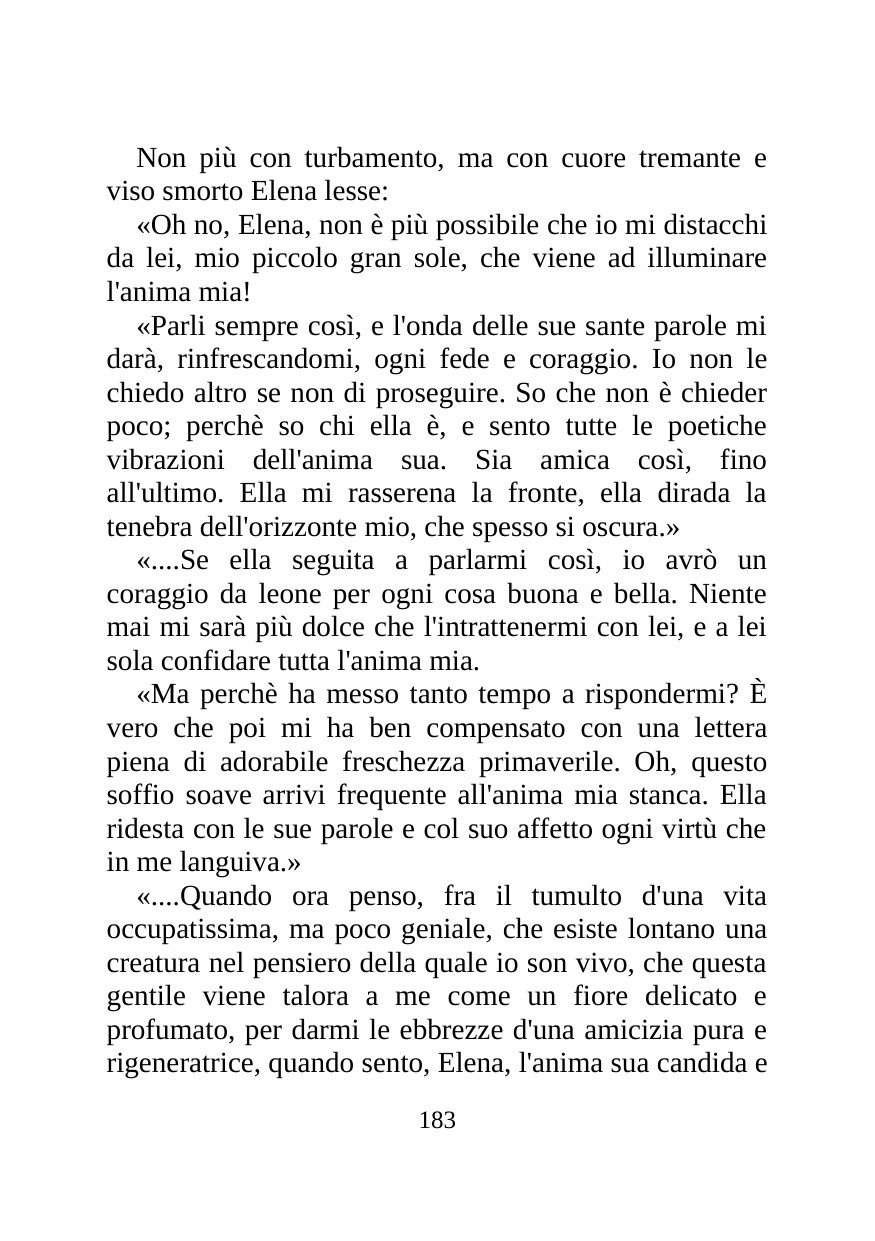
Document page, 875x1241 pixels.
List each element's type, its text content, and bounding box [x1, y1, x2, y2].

text «Parli sempre così, e l'onda delle sue sante parole mi darà, rinfrescandomi, ogni fede e coraggio. Io non le chiedo altro se non di proseguire. So che non è chieder poco; perchè so chi ella è, e sento tutte le poetiche vibrazioni dell'anima sua. Sia amica così, fino all'ultimo. Ella mi rasserena la fronte, ella dirada la tenebra dell'orizzonte mio, che spesso si oscura.» [106, 308, 768, 542]
text Non più con turbamento, ma con cuore tremante e viso smorto Elena lesse: [106, 140, 768, 207]
text «....Se ella seguita a parlarmi così, io avrò un coraggio da leone per ogni cosa buona e bella. Niente mai mi sarà più dolce che l'intrattenermi con lei, e a lei sola confidare tutta l'anima mia. [106, 542, 768, 677]
text «Ma perchè ha messo tanto tempo a rispondermi? È vero che poi mi ha ben compensato con una lettera piena di adorabile freschezza primaverile. Oh, questo soffio soave arrivi frequente all'anima mia stanca. Ella ridesta con le sue parole e col suo affetto ogni virtù che in me languiva.» [106, 677, 768, 878]
text «Oh no, Elena, non è più possibile che io mi distacchi da lei, mio piccolo gran sole, che viene ad illuminare l'anima mia! [106, 207, 768, 308]
text «....Quando ora penso, fra il tumulto d'una vita occupatissima, ma poco geniale, che esiste lontano una creatura nel pensiero della quale io son vivo, che questa gentile viene talora a me come un fiore delicato e profumato, per darmi le ebbrezze d'una amicizia pura e rigeneratrice, quando sento, Elena, l'anima sua candida e [106, 878, 768, 1079]
